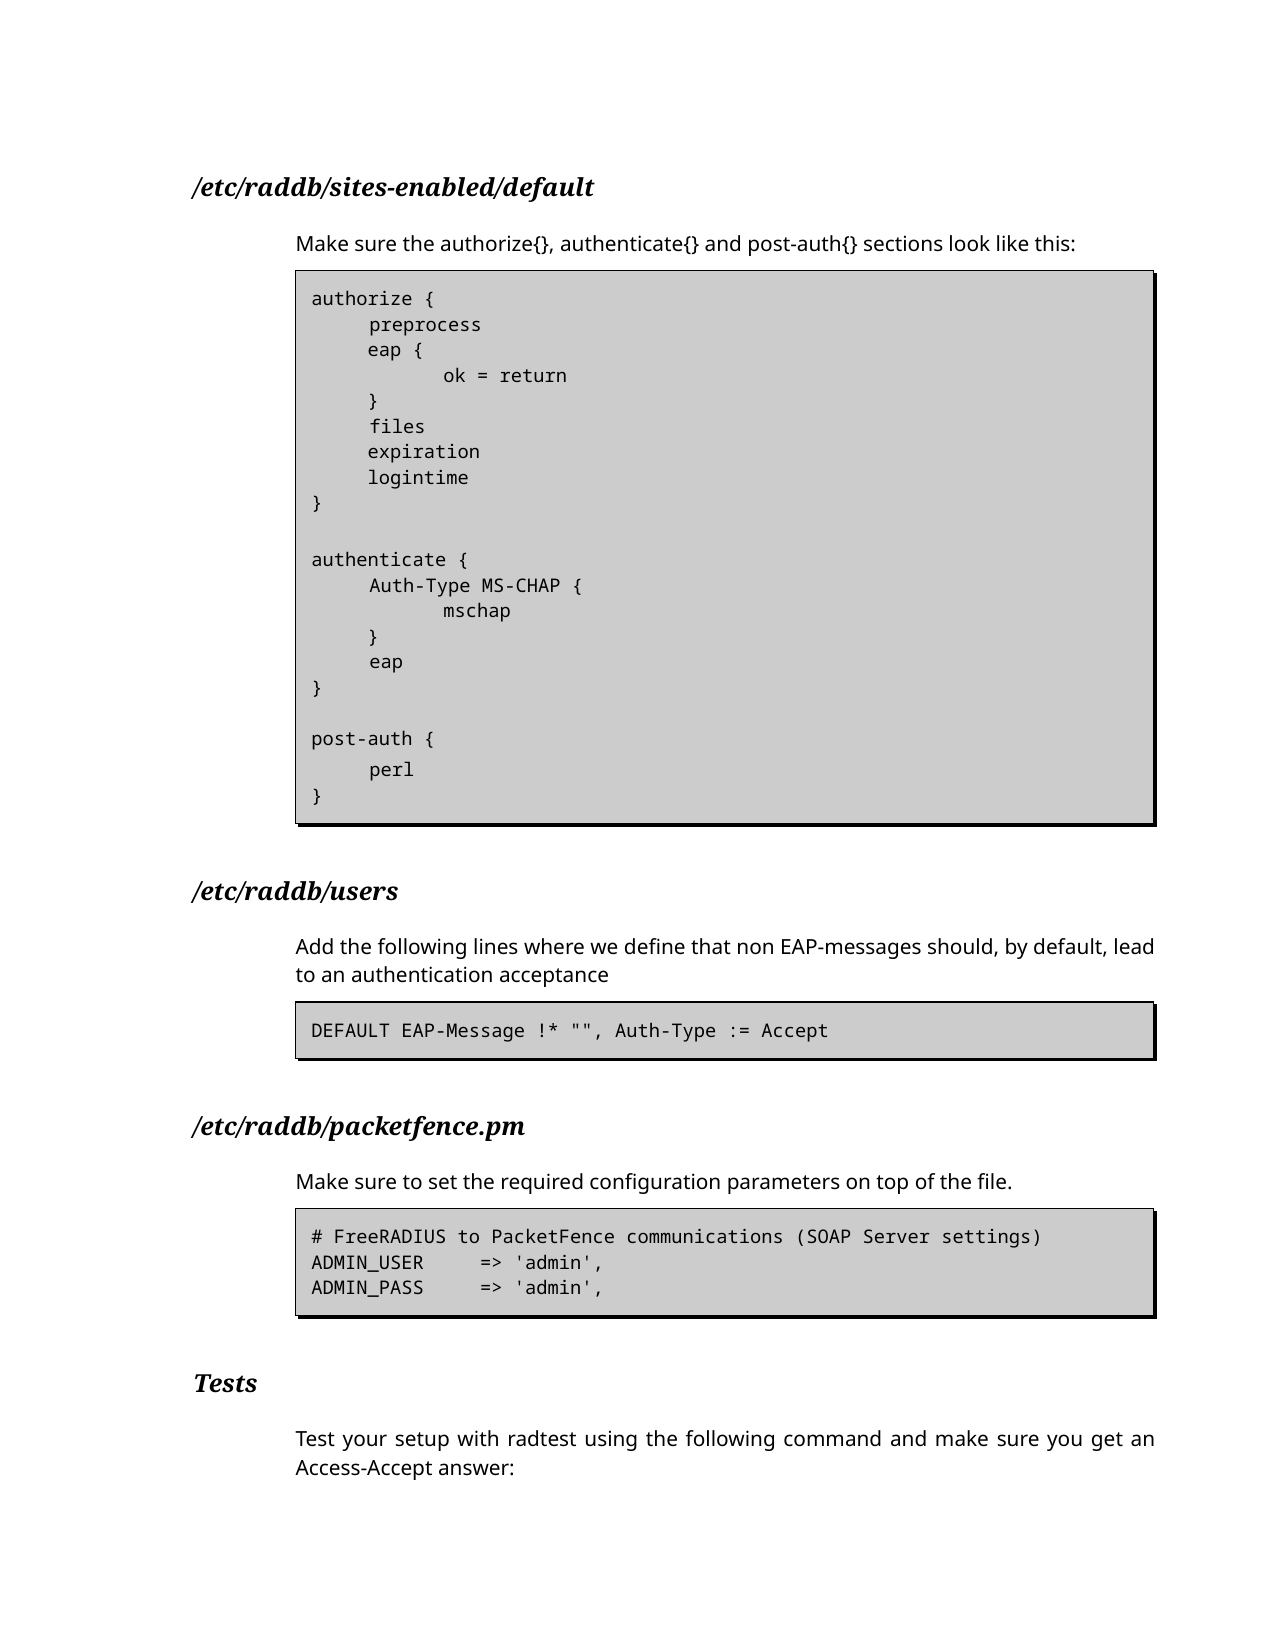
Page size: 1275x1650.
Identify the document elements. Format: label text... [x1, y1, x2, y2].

subtitle /etc/raddb/packetfence.pm [156, 1108, 1157, 1142]
text authenticate { Auth-Type MS-CHAP { mschap } eap } post-auth { [296, 505, 1153, 741]
text # FreeRADIUS to PacketFence communications (SOAP Server settings) ADMIN_USER => 'admin', ADMIN_PASS => 'admin', [296, 1209, 1153, 1315]
text Make sure the authorize{}, authenticate{} and post-auth{} sections look like this: [295, 229, 1157, 257]
text Test your setup with radtest using the following command and make sure you get an Access-Accept answer: [295, 1424, 1157, 1481]
text perl } [296, 741, 1153, 823]
text Add the following lines where we define that non EAP-messages should, by default, lead to an authentication acceptance [295, 932, 1157, 989]
text DEFAULT EAP-Message !* "", Auth-Type := Accept [296, 1003, 1153, 1058]
text Make sure to set the required configuration parameters on top of the file. [295, 1167, 1157, 1195]
subtitle Tests [156, 1366, 1157, 1399]
subtitle /etc/raddb/users [156, 873, 1157, 907]
subtitle /etc/raddb/sites-enabled/default [156, 170, 1157, 204]
text authorize { preprocess eap { ok = return } files expiration logintime } [296, 271, 1153, 505]
